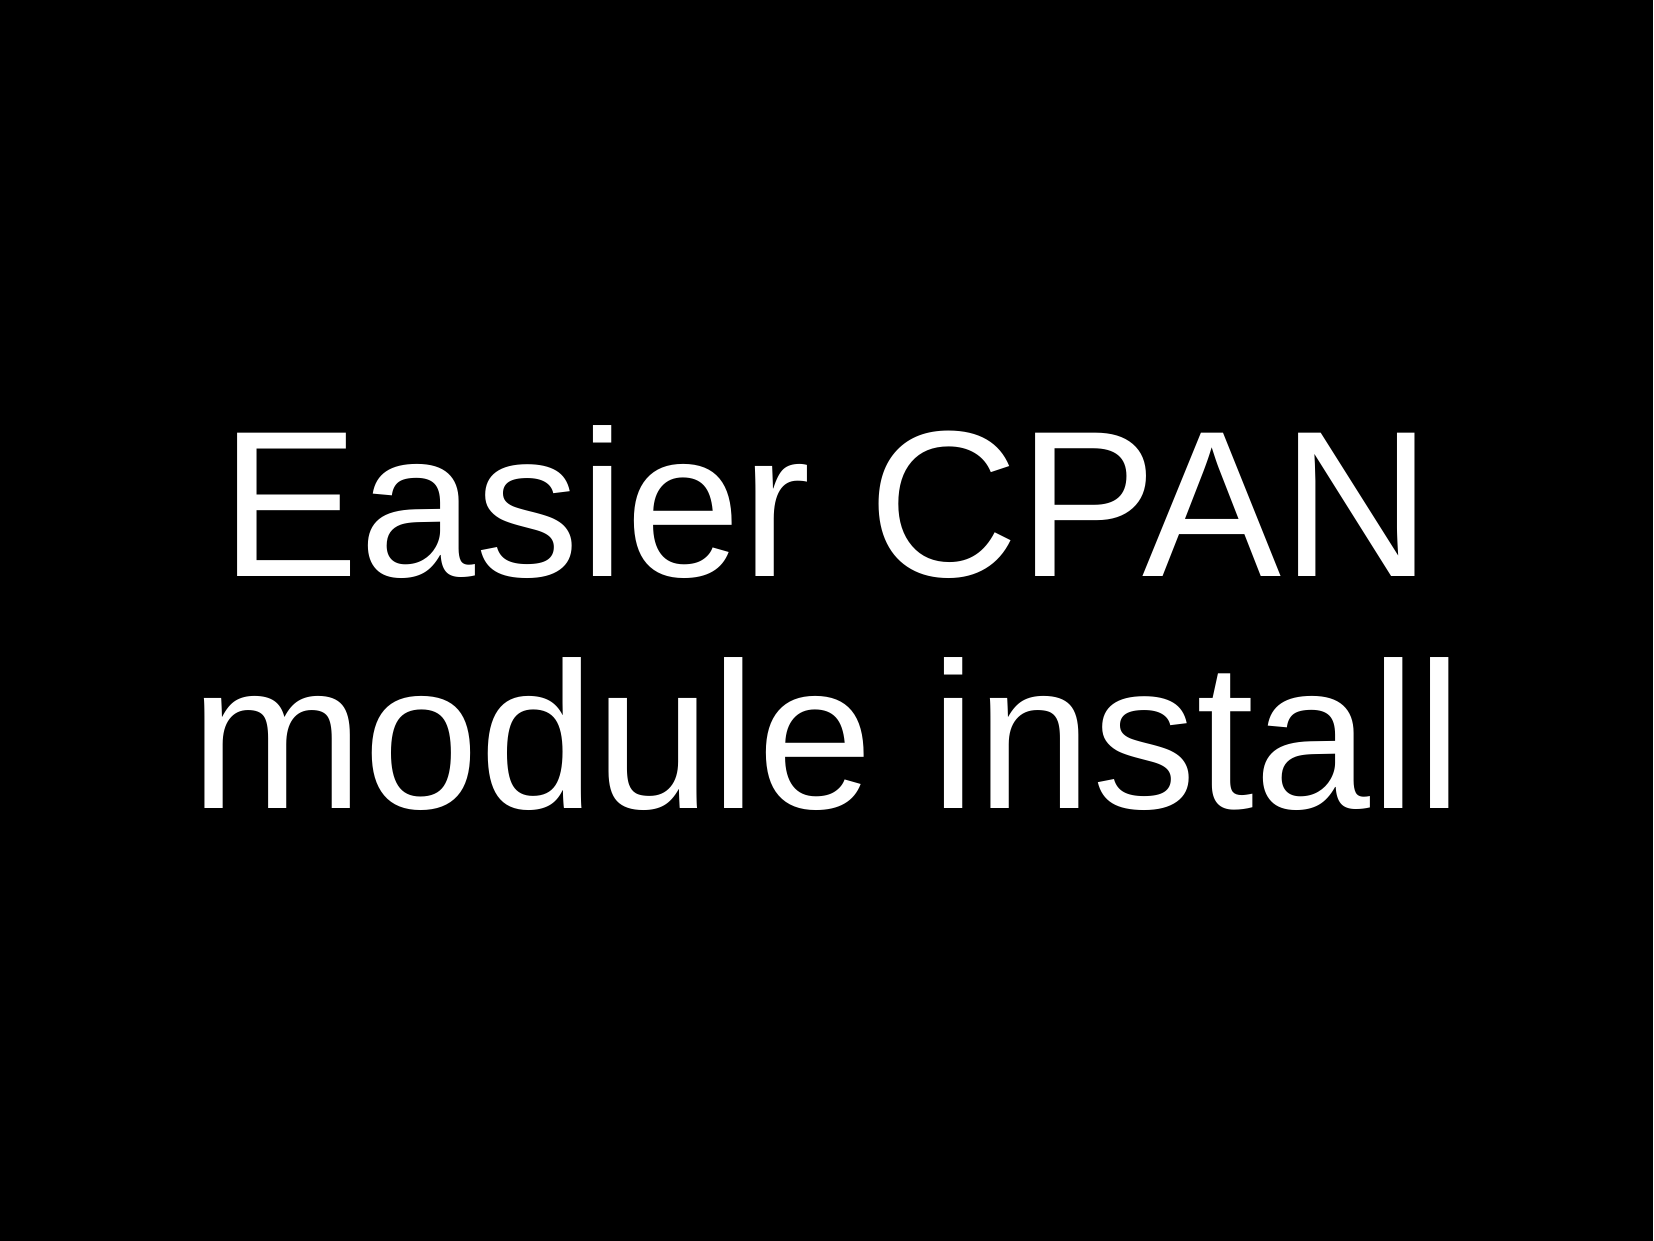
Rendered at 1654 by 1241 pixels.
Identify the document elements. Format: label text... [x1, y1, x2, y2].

title Easier CPAN module install [82, 101, 1571, 1140]
